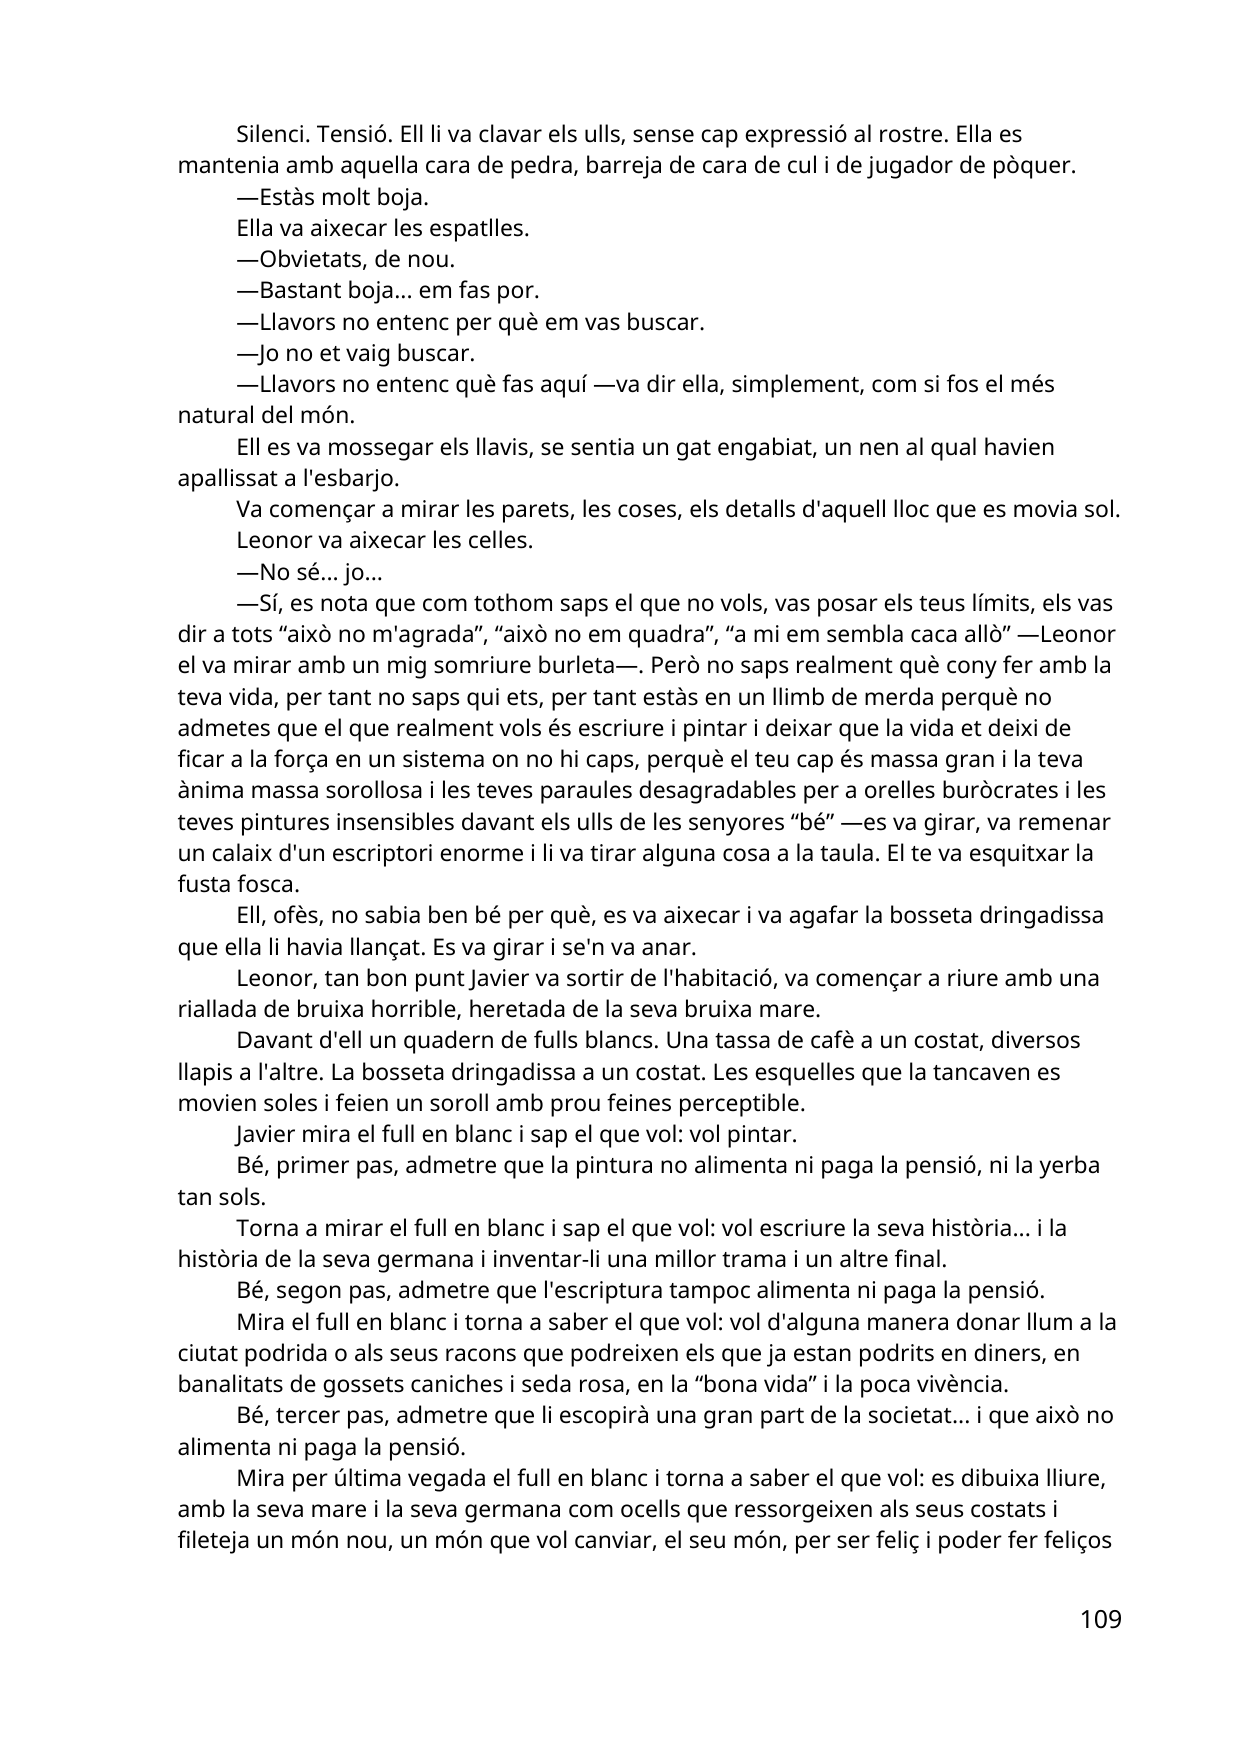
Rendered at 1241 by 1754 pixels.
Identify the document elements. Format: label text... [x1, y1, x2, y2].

text —No sé... jo... [177, 556, 1122, 587]
text Javier mira el full en blanc i sap el que vol: vol pintar. [177, 1118, 1122, 1149]
text Ell es va mossegar els llavis, se sentia un gat engabiat, un nen al qual havien apallissat a l'esbarjo. [177, 431, 1122, 493]
text Mira per última vegada el full en blanc i torna a saber el que vol: es dibuixa lliure, amb la seva mare i la seva germana com ocells que ressorgeixen als seus costats i fileteja un món nou, un món que vol canviar, el seu món, per ser feliç i poder fer feliços [177, 1462, 1122, 1556]
text Leonor, tan bon punt Javier va sortir de l'habitació, va començar a riure amb una riallada de bruixa horrible, heretada de la seva bruixa mare. [177, 962, 1122, 1024]
text Bé, tercer pas, admetre que li escopirà una gran part de la societat... i que això no alimenta ni paga la pensió. [177, 1399, 1122, 1462]
text Bé, primer pas, admetre que la pintura no alimenta ni paga la pensió, ni la yerba tan sols. [177, 1149, 1122, 1212]
text —Estàs molt boja. [177, 181, 1122, 212]
text Silenci. Tensió. Ell li va clavar els ulls, sense cap expressió al rostre. Ella es mantenia amb aquella cara de pedra, barreja de cara de cul i de jugador de pòquer. [177, 118, 1122, 181]
text Bé, segon pas, admetre que l'escriptura tampoc alimenta ni paga la pensió. [177, 1274, 1122, 1306]
text Davant d'ell un quadern de fulls blancs. Una tassa de cafè a un costat, diversos llapis a l'altre. La bosseta dringadissa a un costat. Les esquelles que la tancaven es movien soles i feien un soroll amb prou feines perceptible. [177, 1024, 1122, 1118]
text —Obvietats, de nou. [177, 243, 1122, 274]
text —Bastant boja... em fas por. [177, 274, 1122, 306]
text Ell, ofès, no sabia ben bé per què, es va aixecar i va agafar la bosseta dringadissa que ella li havia llançat. Es va girar i se'n va anar. [177, 899, 1122, 962]
text Mira el full en blanc i torna a saber el que vol: vol d'alguna manera donar llum a la ciutat podrida o als seus racons que podreixen els que ja estan podrits en diners, en banalitats de gossets caniches i seda rosa, en la “bona vida” i la poca vivència. [177, 1306, 1122, 1399]
text Va començar a mirar les parets, les coses, els detalls d'aquell lloc que es movia sol. [177, 493, 1122, 524]
text —Jo no et vaig buscar. [177, 337, 1122, 368]
text —Llavors no entenc què fas aquí —va dir ella, simplement, com si fos el més natural del món. [177, 368, 1122, 431]
text Torna a mirar el full en blanc i sap el que vol: vol escriure la seva història... i la història de la seva germana i inventar-li una millor trama i un altre final. [177, 1212, 1122, 1274]
text Leonor va aixecar les celles. [177, 524, 1122, 556]
text Ella va aixecar les espatlles. [177, 212, 1122, 243]
text —Llavors no entenc per què em vas buscar. [177, 306, 1122, 337]
text —Sí, es nota que com tothom saps el que no vols, vas posar els teus límits, els vas dir a tots “això no m'agrada”, “això no em quadra”, “a mi em sembla caca allò” —Leonor el va mirar amb un mig somriure burleta—. Però no saps realment què cony fer amb la teva vida, per tant no saps qui ets, per tant estàs en un llimb de merda perquè no admetes que el que realment vols és escriure i pintar i deixar que la vida et deixi de ficar a la força en un sistema on no hi caps, perquè el teu cap és massa gran i la teva ànima massa sorollosa i les teves paraules desagradables per a orelles buròcrates i les teves pintures insensibles davant els ulls de les senyores “bé” —es va girar, va remenar un calaix d'un escriptori enorme i li va tirar alguna cosa a la taula. El te va esquitxar la fusta fosca. [177, 587, 1122, 899]
